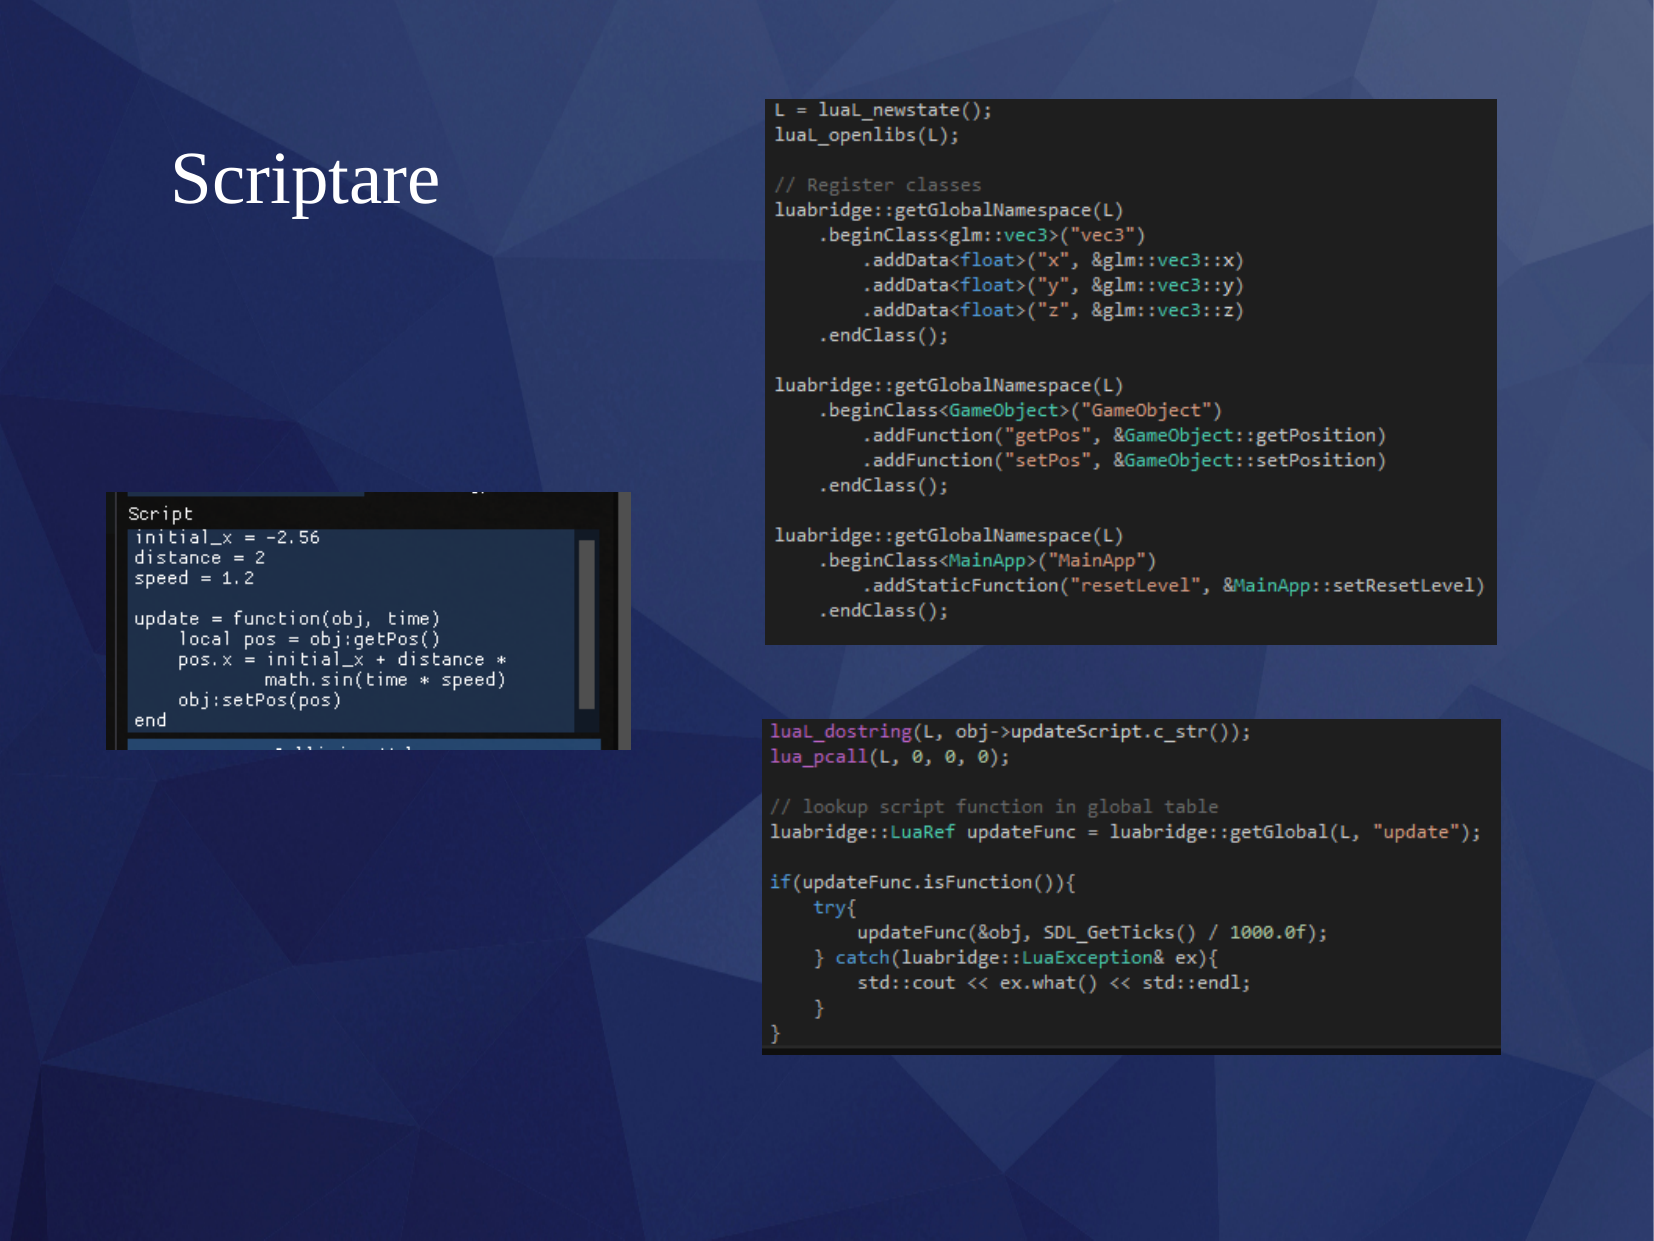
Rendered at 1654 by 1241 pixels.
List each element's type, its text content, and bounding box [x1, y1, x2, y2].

picture [0, 0, 1654, 1241]
title Scriptare [135, 75, 706, 283]
